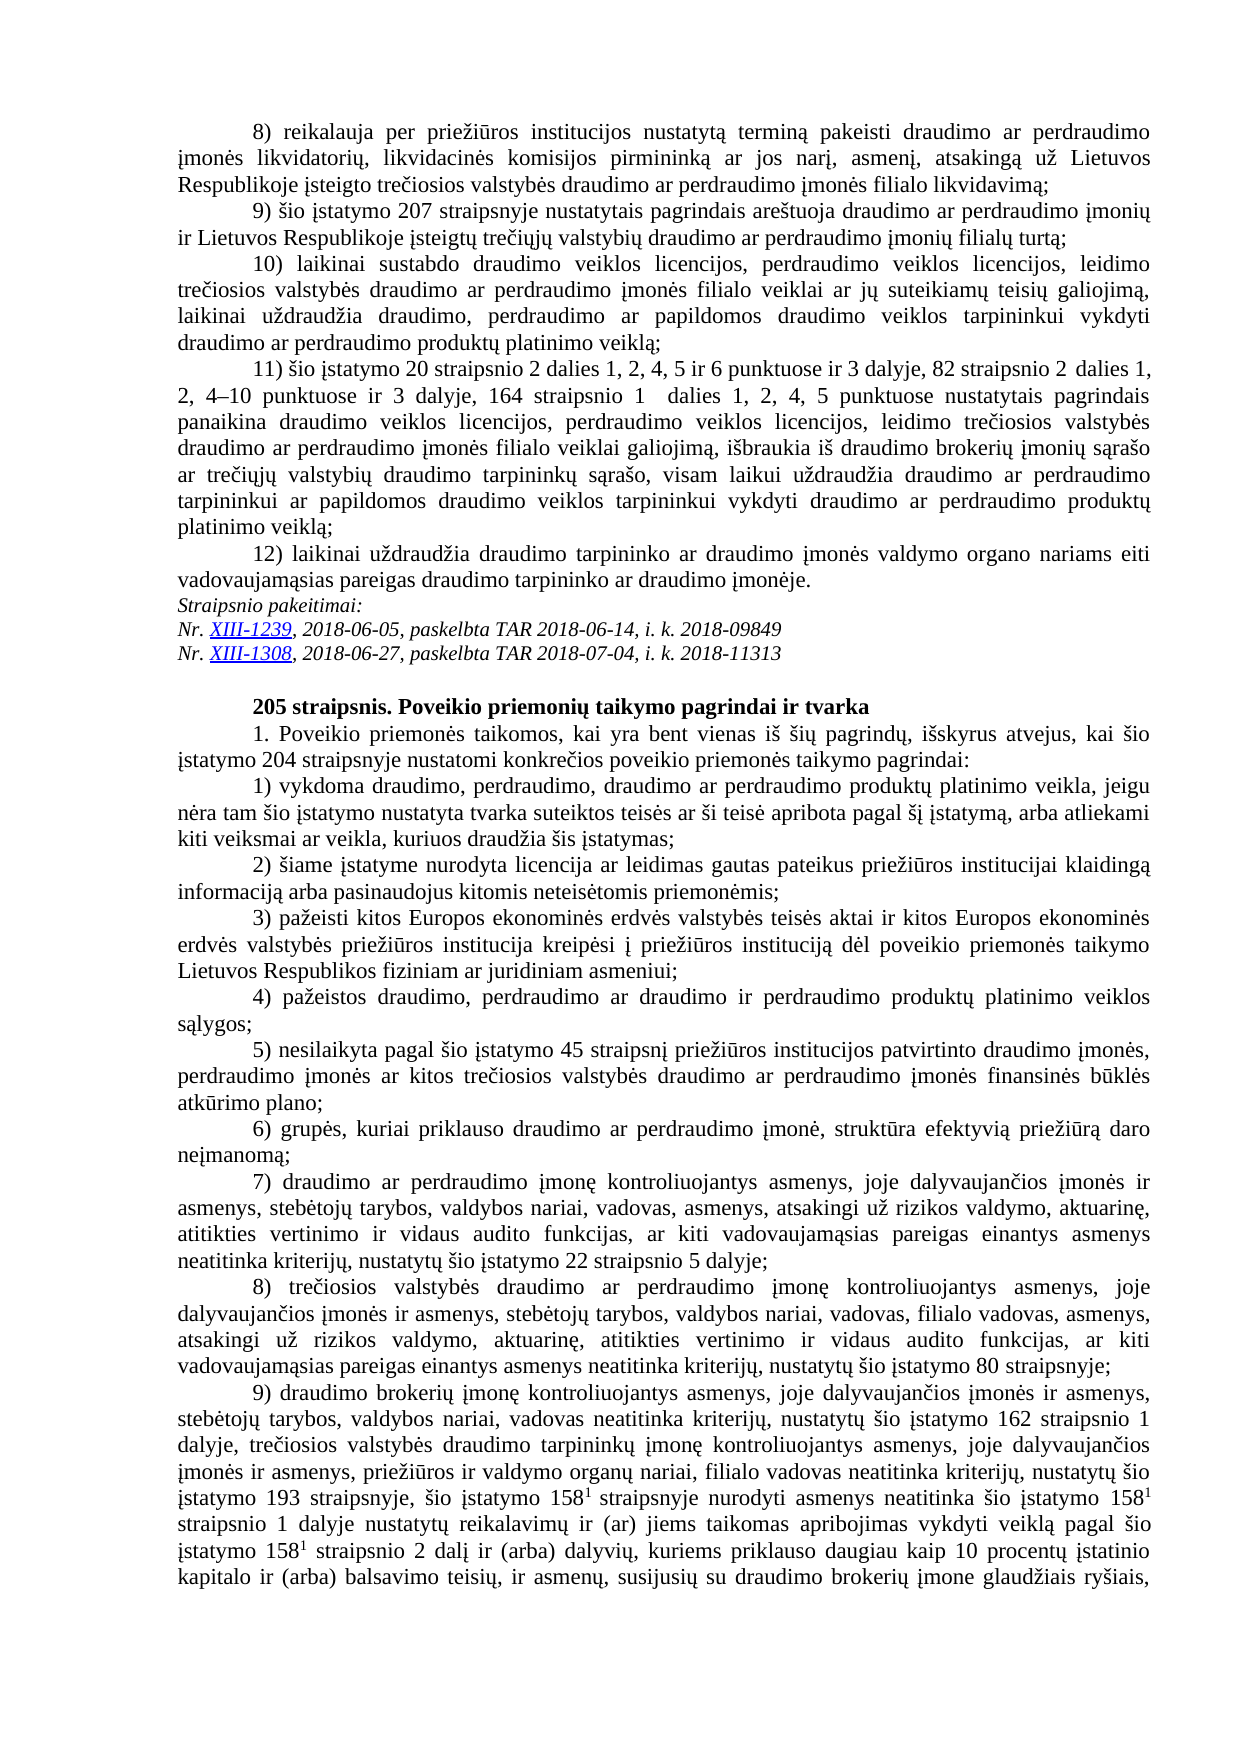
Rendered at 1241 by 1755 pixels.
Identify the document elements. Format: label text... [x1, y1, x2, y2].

text 8) trečiosios valstybės draudimo ar perdraudimo įmonę kontroliuojantys asmenys, joje dalyvaujančios įmonės ir asmenys, stebėtojų tarybos, valdybos nariai, vadovas, filialo vadovas, asmenys, atsakingi už rizikos valdymo, aktuarinę, atitikties vertinimo ir vidaus audito funkcijas, ar kiti vadovaujamąsias pareigas einantys asmenys neatitinka kriterijų, nustatytų šio įstatymo 80 straipsnyje; [177, 1273, 1152, 1379]
text Straipsnio pakeitimai: [177, 592, 1152, 617]
text 9) šio įstatymo 207 straipsnyje nustatytais pagrindais areštuoja draudimo ar perdraudimo įmonių ir Lietuvos Respublikoje įsteigtų trečiųjų valstybių draudimo ar perdraudimo įmonių filialų turtą; [177, 197, 1152, 250]
text 6) grupės, kuriai priklauso draudimo ar perdraudimo įmonė, struktūra efektyvią priežiūrą daro neįmanomą; [177, 1115, 1152, 1168]
text 10) laikinai sustabdo draudimo veiklos licencijos, perdraudimo veiklos licencijos, leidimo trečiosios valstybės draudimo ar perdraudimo įmonės filialo veiklai ar jų suteikiamų teisių galiojimą, laikinai uždraudžia draudimo, perdraudimo ar papildomos draudimo veiklos tarpininkui vykdyti draudimo ar perdraudimo produktų platinimo veiklą; [177, 250, 1152, 355]
text Nr. XIII-1239, 2018-06-05, paskelbta TAR 2018-06-14, i. k. 2018-09849 [177, 617, 1152, 641]
text 3) pažeisti kitos Europos ekonominės erdvės valstybės teisės aktai ir kitos Europos ekonominės erdvės valstybės priežiūros institucija kreipėsi į priežiūros instituciją dėl poveikio priemonės taikymo Lietuvos Respublikos fiziniam ar juridiniam asmeniui; [177, 904, 1152, 983]
text 12) laikinai uždraudžia draudimo tarpininko ar draudimo įmonės valdymo organo nariams eiti vadovaujamąsias pareigas draudimo tarpininko ar draudimo įmonėje. [177, 540, 1152, 592]
text 1. Poveikio priemonės taikomos, kai yra bent vienas iš šių pagrindų, išskyrus atvejus, kai šio įstatymo 204 straipsnyje nustatomi konkrečios poveikio priemonės taikymo pagrindai: [177, 720, 1152, 772]
text 9) draudimo brokerių įmonę kontroliuojantys asmenys, joje dalyvaujančios įmonės ir asmenys, stebėtojų tarybos, valdybos nariai, vadovas neatitinka kriterijų, nustatytų šio įstatymo 162 straipsnio 1 dalyje, trečiosios valstybės draudimo tarpininkų įmonę kontroliuojantys asmenys, joje dalyvaujančios įmonės ir asmenys, priežiūros ir valdymo organų nariai, filialo vadovas neatitinka kriterijų, nustatytų šio įstatymo 193 straipsnyje, šio įstatymo 1581 straipsnyje nurodyti asmenys neatitinka šio įstatymo 1581 straipsnio 1 dalyje nustatytų reikalavimų ir (ar) jiems taikomas apribojimas vykdyti veiklą pagal šio įstatymo 1581 straipsnio 2 dalį ir (arba) dalyvių, kuriems priklauso daugiau kaip 10 procentų įstatinio kapitalo ir (arba) balsavimo teisių, ir asmenų, susijusių su draudimo brokerių įmone glaudžiais ryšiais, [177, 1379, 1152, 1589]
text 205 straipsnis. Poveikio priemonių taikymo pagrindai ir tvarka [177, 693, 1152, 720]
text 11) šio įstatymo 20 straipsnio 2 dalies 1, 2, 4, 5 ir 6 punktuose ir 3 dalyje, 82 straipsnio 2 dalies 1, 2, 4–10 punktuose ir 3 dalyje, 164 straipsnio 1 dalies 1, 2, 4, 5 punktuose nustatytais pagrindais panaikina draudimo veiklos licencijos, perdraudimo veiklos licencijos, leidimo trečiosios valstybės draudimo ar perdraudimo įmonės filialo veiklai galiojimą, išbraukia iš draudimo brokerių įmonių sąrašo ar trečiųjų valstybių draudimo tarpininkų sąrašo, visam laikui uždraudžia draudimo ar perdraudimo tarpininkui ar papildomos draudimo veiklos tarpininkui vykdyti draudimo ar perdraudimo produktų platinimo veiklą; [177, 355, 1152, 540]
text 2) šiame įstatyme nurodyta licencija ar leidimas gautas pateikus priežiūros institucijai klaidingą informaciją arba pasinaudojus kitomis neteisėtomis priemonėmis; [177, 852, 1152, 904]
text 5) nesilaikyta pagal šio įstatymo 45 straipsnį priežiūros institucijos patvirtinto draudimo įmonės, perdraudimo įmonės ar kitos trečiosios valstybės draudimo ar perdraudimo įmonės finansinės būklės atkūrimo plano; [177, 1036, 1152, 1115]
text 1) vykdoma draudimo, perdraudimo, draudimo ar perdraudimo produktų platinimo veikla, jeigu nėra tam šio įstatymo nustatyta tvarka suteiktos teisės ar ši teisė apribota pagal šį įstatymą, arba atliekami kiti veiksmai ar veikla, kuriuos draudžia šis įstatymas; [177, 772, 1152, 852]
text 7) draudimo ar perdraudimo įmonę kontroliuojantys asmenys, joje dalyvaujančios įmonės ir asmenys, stebėtojų tarybos, valdybos nariai, vadovas, asmenys, atsakingi už rizikos valdymo, aktuarinę, atitikties vertinimo ir vidaus audito funkcijas, ar kiti vadovaujamąsias pareigas einantys asmenys neatitinka kriterijų, nustatytų šio įstatymo 22 straipsnio 5 dalyje; [177, 1168, 1152, 1273]
text Nr. XIII-1308, 2018-06-27, paskelbta TAR 2018-07-04, i. k. 2018-11313 [177, 641, 1152, 665]
text 4) pažeistos draudimo, perdraudimo ar draudimo ir perdraudimo produktų platinimo veiklos sąlygos; [177, 983, 1152, 1036]
text 8) reikalauja per priežiūros institucijos nustatytą terminą pakeisti draudimo ar perdraudimo įmonės likvidatorių, likvidacinės komisijos pirmininką ar jos narį, asmenį, atsakingą už Lietuvos Respublikoje įsteigto trečiosios valstybės draudimo ar perdraudimo įmonės filialo likvidavimą; [177, 118, 1152, 197]
